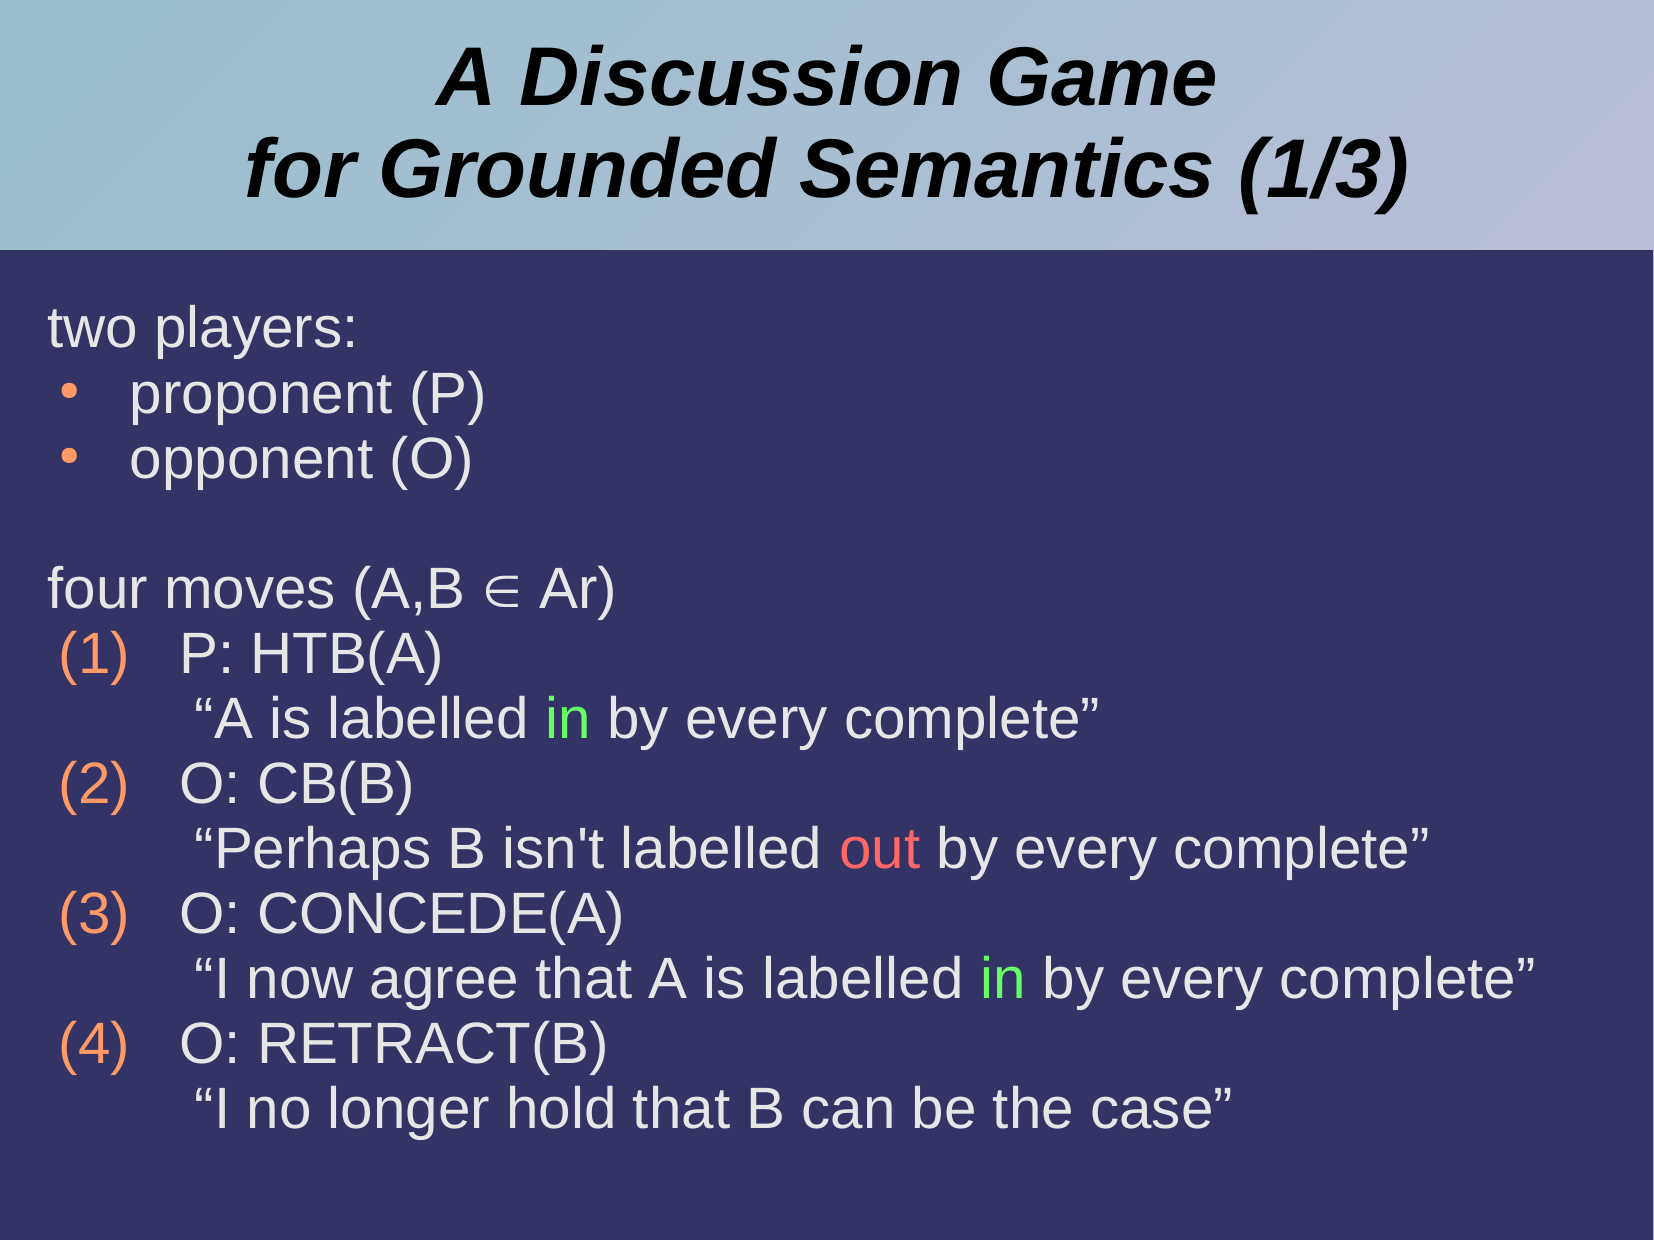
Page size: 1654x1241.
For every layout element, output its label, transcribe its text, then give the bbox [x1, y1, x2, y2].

title A Discussion Game for Grounded Semantics (1/3) [121, 19, 1534, 227]
list two players: proponent (P) opponent (O) four moves (A,B ∈ Ar) P: HTB(A) “A is labelled in by every complete” O: CB(B) “Perhaps B isn't labelled out by every complete” O: CONCEDE(A) “I now agree that A is labelled in by every complete” O: RETRACT(B) “I no longer hold that B can be the case” [47, 295, 1652, 1148]
